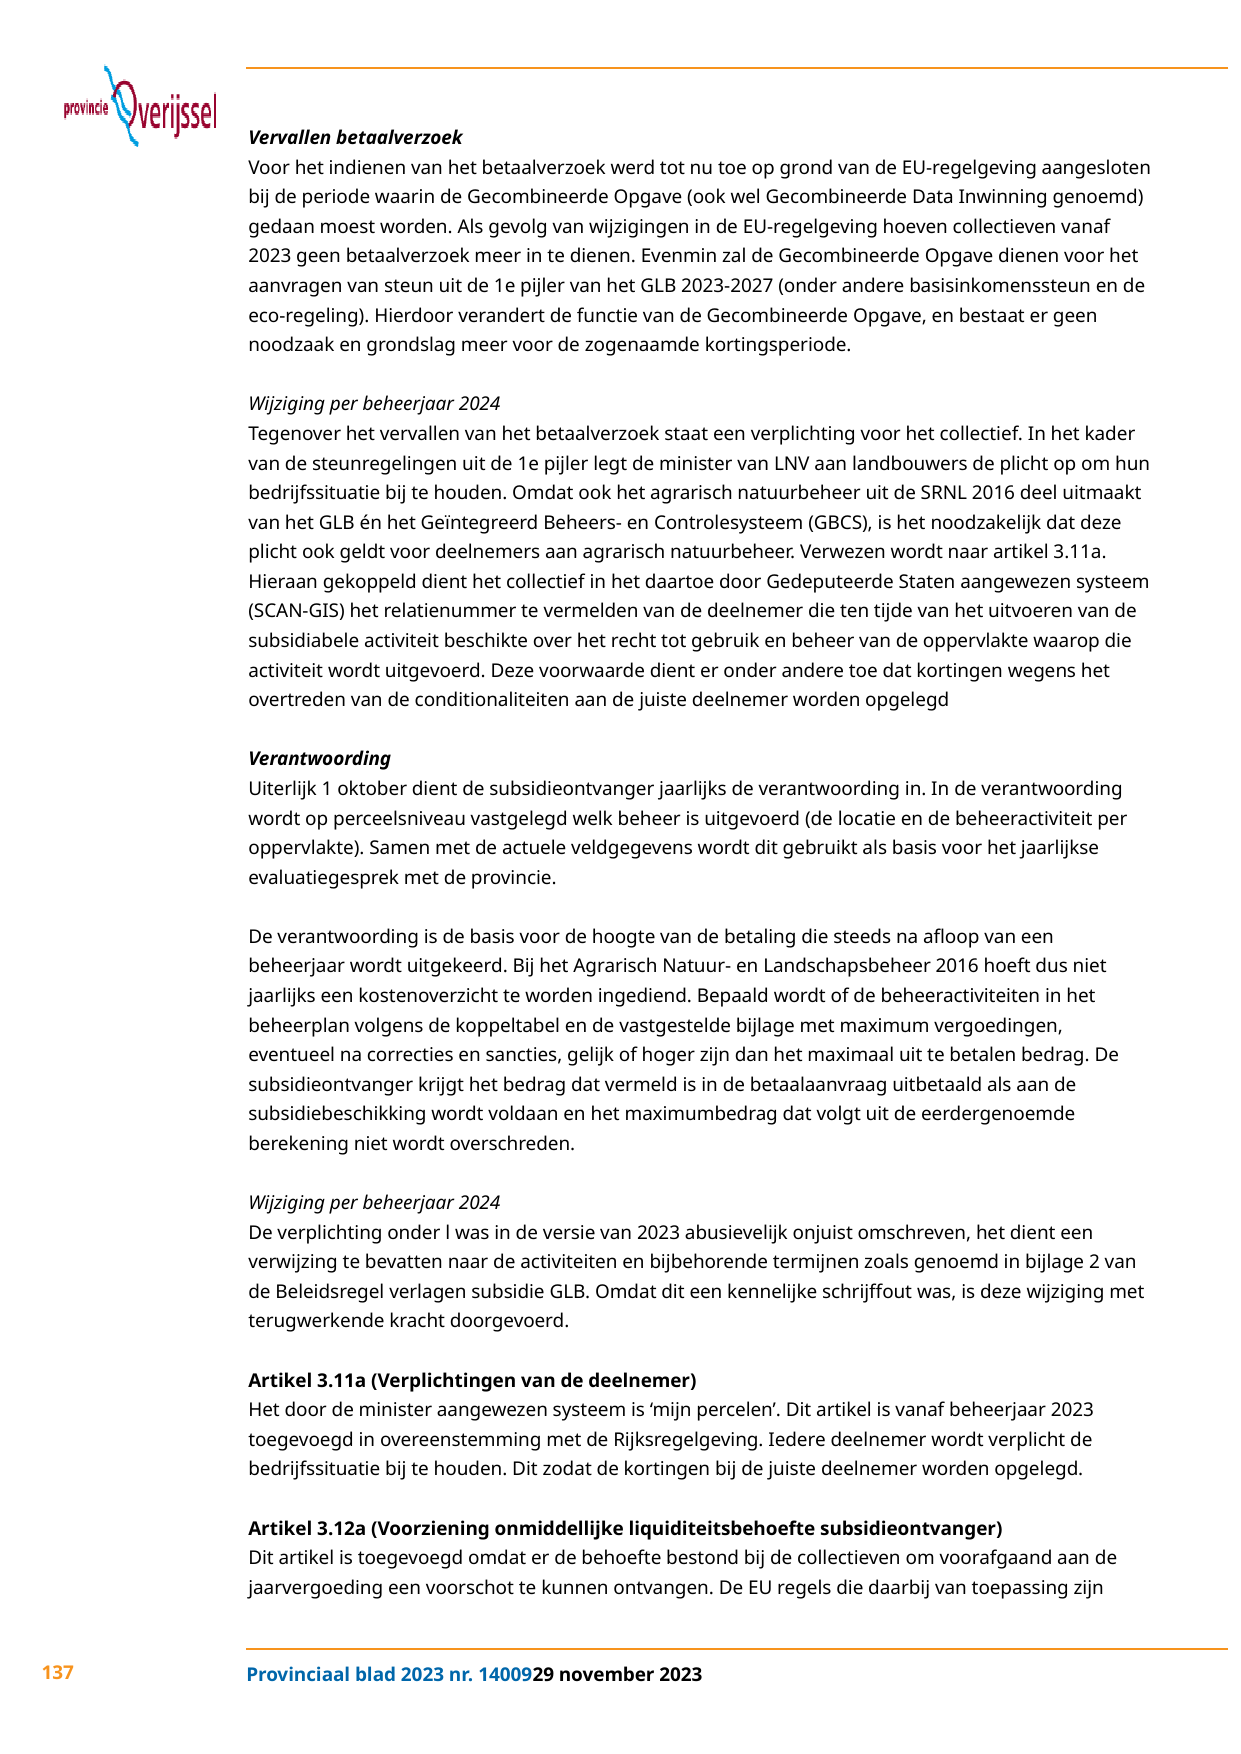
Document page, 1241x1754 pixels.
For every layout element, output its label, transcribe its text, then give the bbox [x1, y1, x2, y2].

text Dit artikel is toegevoegd omdat er de behoefte bestond bij de collectieven om voorafgaand aan de jaarvergoeding een voorschot te kunnen ontvangen. De EU regels die daarbij van toepassing zijn [248, 1544, 1152, 1600]
text Voor het indienen van het betaalverzoek werd tot nu toe op grond van de EU-regelgeving aangesloten bij de periode waarin de Gecombineerde Opgave (ook wel Gecombineerde Data Inwinning genoemd) gedaan moest worden. Als gevolg van wijzigingen in de EU-regelgeving hoeven collectieven vanaf 2023 geen betaalverzoek meer in te dienen. Evenmin zal de Gecombineerde Opgave dienen voor het aanvragen van steun uit de 1e pijler van het GLB 2023-2027 (onder andere basisinkomenssteun en de eco-regeling). Hierdoor verandert de functie van de Gecombineerde Opgave, en bestaat er geen noodzaak en grondslag meer voor de zogenaamde kortingsperiode. [248, 154, 1152, 357]
text Het door de minister aangewezen systeem is ‘mijn percelen’. Dit artikel is vanaf beheerjaar 2023 toegevoegd in overeenstemming met de Rijksregelgeving. Iedere deelnemer wordt verplicht de bedrijfssituatie bij te houden. Dit zodat de kortingen bij de juiste deelnemer worden opgelegd. [248, 1396, 1152, 1481]
text Verantwoording [248, 746, 1152, 771]
text Tegenover het vervallen van het betaalverzoek staat een verplichting voor het collectief. In het kader van de steunregelingen uit de 1e pijler legt de minister van LNV aan landbouwers de plicht op om hun bedrijfssituatie bij te houden. Omdat ook het agrarisch natuurbeheer uit de SRNL 2016 deel uitmaakt van het GLB én het Geïntegreerd Beheers- en Controlesysteem (GBCS), is het noodzakelijk dat deze plicht ook geldt voor deelnemers aan agrarisch natuurbeheer. Verwezen wordt naar artikel 3.11a. Hieraan gekoppeld dient het collectief in het daartoe door Gedeputeerde Staten aangewezen systeem (SCAN-GIS) het relatienummer te vermelden van de deelnemer die ten tijde van het uitvoeren van de subsidiabele activiteit beschikte over het recht tot gebruik en beheer van de oppervlakte waarop die activiteit wordt uitgevoerd. Deze voorwaarde dient er onder andere toe dat kortingen wegens het overtreden van de conditionaliteiten aan de juiste deelnemer worden opgelegd [248, 420, 1152, 712]
text Artikel 3.12a (Voorziening onmiddellijke liquiditeitsbehoefte subsidieontvanger) [248, 1515, 1152, 1541]
text Wijziging per beheerjaar 2024 [248, 1189, 1152, 1215]
picture [41, 47, 231, 172]
text De verplichting onder l was in de versie van 2023 abusievelijk onjuist omschreven, het dient een verwijzing te bevatten naar de activiteiten en bijbehorende termijnen zoals genoemd in bijlage 2 van de Beleidsregel verlagen subsidie GLB. Omdat dit een kennelijke schrijffout was, is deze wijziging met terugwerkende kracht doorgevoerd. [248, 1219, 1152, 1333]
text De verantwoording is de basis voor de hoogte van de betaling die steeds na afloop van een beheerjaar wordt uitgekeerd. Bij het Agrarisch Natuur- en Landschapsbeheer 2016 hoeft dus niet jaarlijks een kostenoverzicht te worden ingediend. Bepaald wordt of de beheeractiviteiten in het beheerplan volgens de koppeltabel en de vastgestelde bijlage met maximum vergoedingen, eventueel na correcties en sancties, gelijk of hoger zijn dan het maximaal uit te betalen bedrag. De subsidieontvanger krijgt het bedrag dat vermeld is in de betaalaanvraag uitbetaald als aan de subsidiebeschikking wordt voldaan en het maximumbedrag dat volgt uit de eerdergenoemde berekening niet wordt overschreden. [248, 923, 1152, 1156]
text Uiterlijk 1 oktober dient de subsidieontvanger jaarlijks de verantwoording in. In de verantwoording wordt op perceelsniveau vastgelegd welk beheer is uitgevoerd (de locatie en de beheeractiviteit per oppervlakte). Samen met de actuele veldgegevens wordt dit gebruikt als basis voor het jaarlijkse evaluatiegesprek met de provincie. [248, 775, 1152, 890]
text Wijziging per beheerjaar 2024 [248, 391, 1152, 416]
text Artikel 3.11a (Verplichtingen van de deelnemer) [248, 1367, 1152, 1393]
text Vervallen betaalverzoek [248, 124, 1152, 150]
